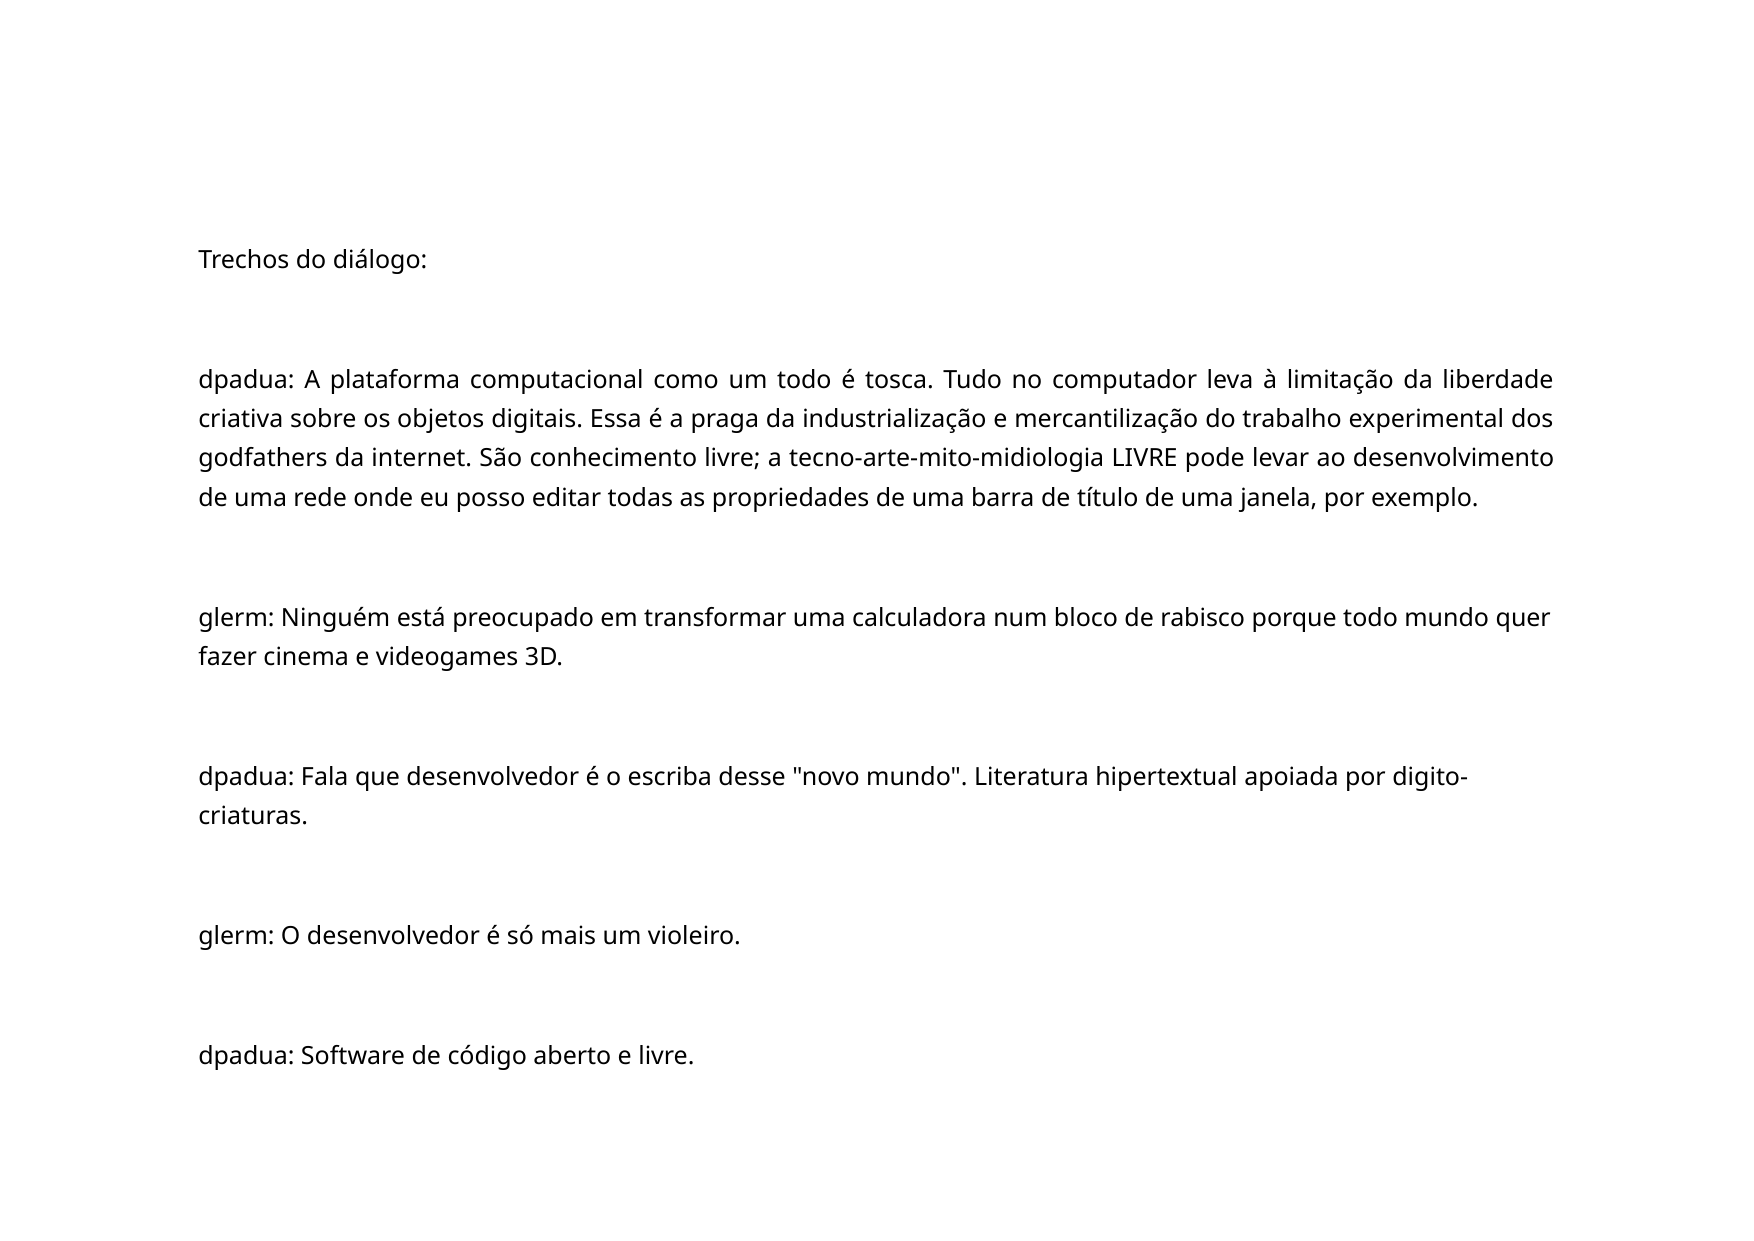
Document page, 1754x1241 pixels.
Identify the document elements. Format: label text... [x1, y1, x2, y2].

text dpadua: Software de código aberto e livre. [198, 1037, 1556, 1072]
text dpadua: A plataforma computacional como um todo é tosca. Tudo no computador leva à limitação da liberdade criativa sobre os objetos digitais. Essa é a praga da industrialização e mercantilização do trabalho experimental dos godfathers da internet. São conhecimento livre; a tecno-arte-mito-midiologia LIVRE pode levar ao desenvolvimento de uma rede onde eu posso editar todas as propriedades de uma barra de título de uma janela, por exemplo. [198, 362, 1556, 513]
text glerm: O desenvolvedor é só mais um violeiro. [198, 917, 1556, 952]
text dpadua: Fala que desenvolvedor é o escriba desse "novo mundo". Literatura hipertextual apoiada por digito-criaturas. [198, 758, 1556, 832]
text Trechos do diálogo: [198, 242, 1556, 276]
text glerm: Ninguém está preocupado em transformar uma calculadora num bloco de rabisco porque todo mundo quer fazer cinema e videogames 3D. [198, 599, 1556, 672]
